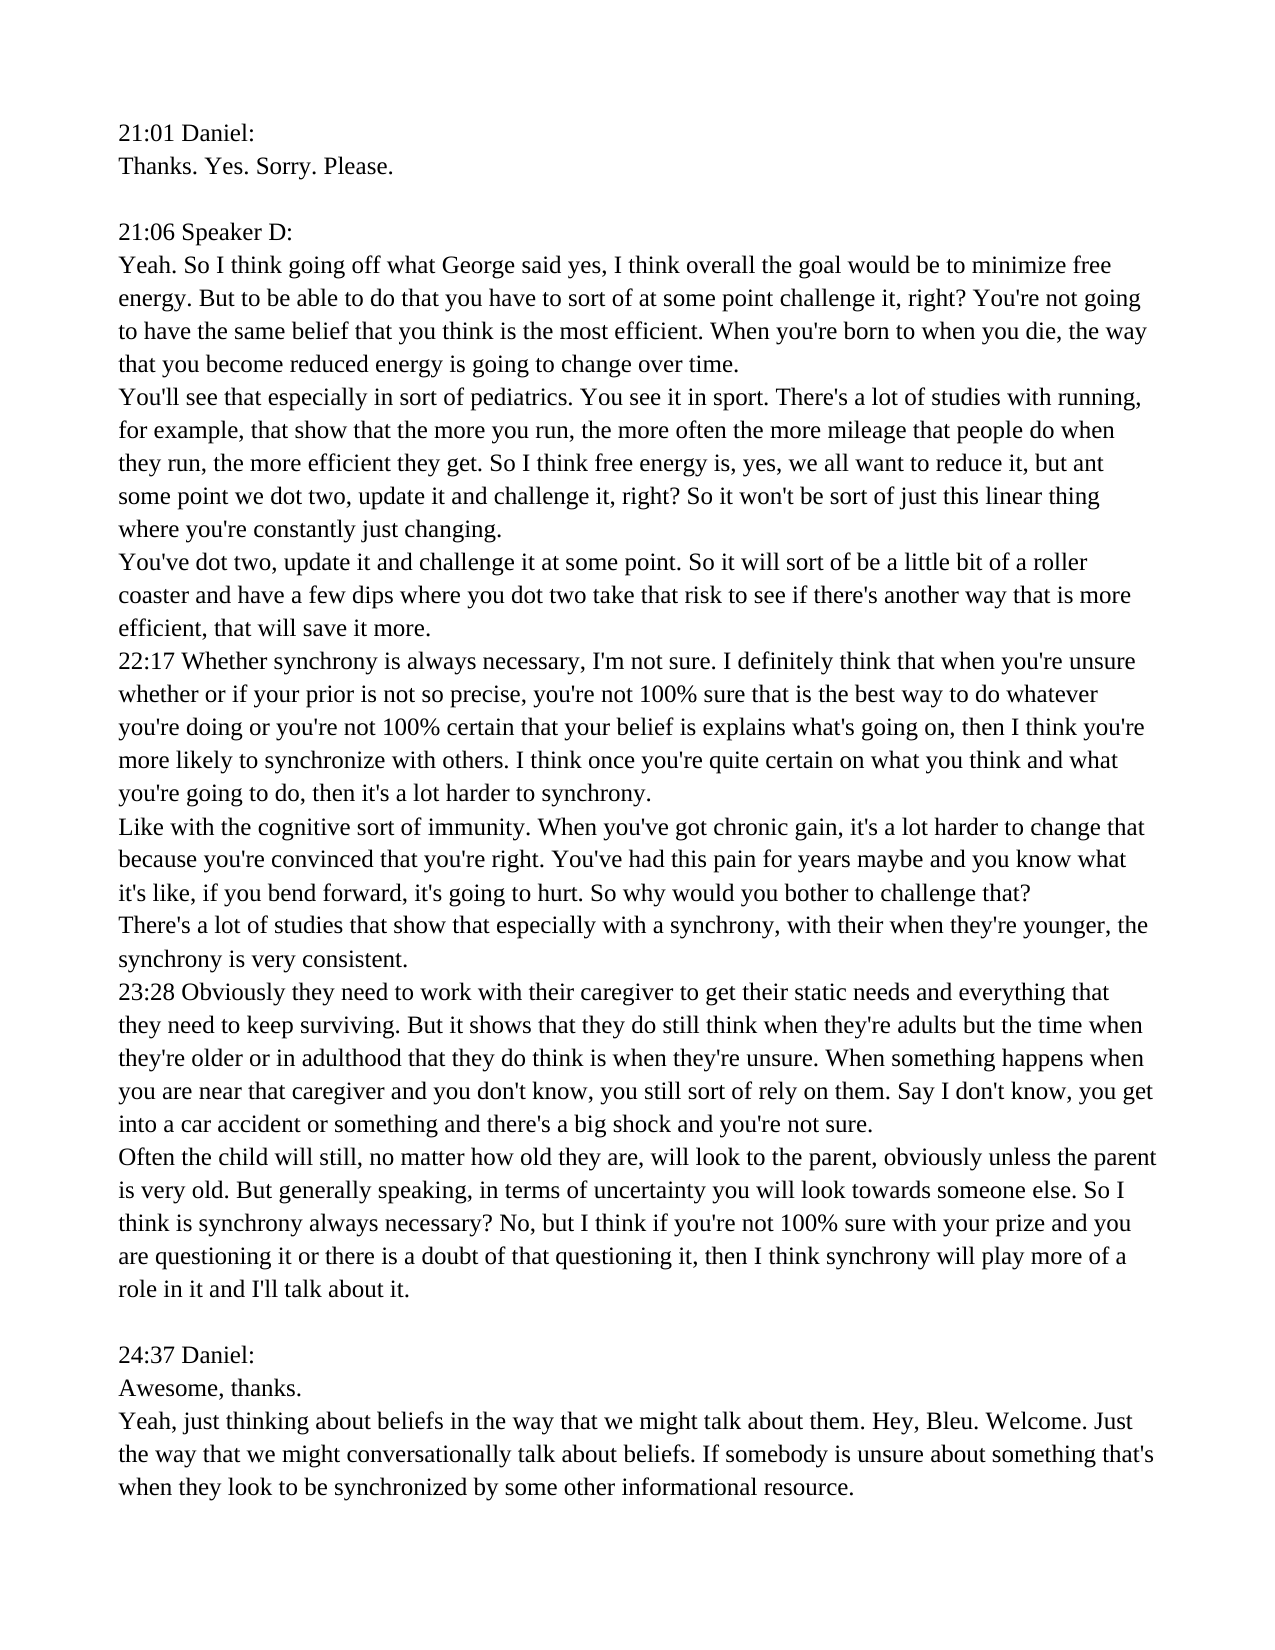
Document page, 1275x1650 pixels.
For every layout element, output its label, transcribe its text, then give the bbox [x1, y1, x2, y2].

text Yeah. So I think going off what George said yes, I think overall the goal would be to minimize free energy. But to be able to do that you have to sort of at some point challenge it, right? You're not going to have the same belief that you think is the most efficient. When you're born to when you die, the way that you become reduced energy is going to change over time. [118, 250, 1157, 378]
text There's a lot of studies that show that especially with a synchrony, with their when they're younger, the synchrony is very consistent. [118, 911, 1157, 972]
text Thanks. Yes. Sorry. Please. [118, 151, 1157, 180]
text Like with the cognitive sort of immunity. When you've got chronic gain, it's a lot harder to change that because you're convinced that you're right. You've had this pain for years maybe and you know what it's like, if you bend forward, it's going to hurt. So why would you bother to challenge that? [118, 812, 1157, 906]
text 21:06 Speaker D: [118, 217, 1157, 246]
text 24:37 Daniel: [118, 1340, 1157, 1369]
text 23:28 Obviously they need to work with their caregiver to get their static needs and everything that they need to keep surviving. But it shows that they do still think when they're adults but the time when they're older or in adulthood that they do think is when they're unsure. When something happens when you are near that caregiver and you don't know, you still sort of rely on them. Say I don't know, you get into a car accident or something and there's a big shock and you're not sure. [118, 977, 1157, 1137]
text You've dot two, update it and challenge it at some point. So it will sort of be a little bit of a roller coaster and have a few dips where you dot two take that risk to see if there's another way that is more efficient, that will save it more. [118, 547, 1157, 642]
text 22:17 Whether synchrony is always necessary, I'm not sure. I definitely think that when you're unsure whether or if your prior is not so precise, you're not 100% sure that is the best way to do whatever you're doing or you're not 100% certain that your belief is explains what's going on, then I think you're more likely to synchronize with others. I think once you're quite certain on what you think and what you're going to do, then it's a lot harder to synchrony. [118, 646, 1157, 807]
text Awesome, thanks. [118, 1373, 1157, 1402]
text 21:01 Daniel: [118, 118, 1157, 147]
text Often the child will still, no matter how old they are, will look to the parent, obviously unless the parent is very old. But generally speaking, in terms of uncertainty you will look towards someone else. So I think is synchrony always necessary? No, but I think if you're not 100% sure with your prize and you are questioning it or there is a doubt of that questioning it, then I think synchrony will play more of a role in it and I'll talk about it. [118, 1142, 1157, 1303]
text Yeah, just thinking about beliefs in the way that we might talk about them. Hey, Bleu. Welcome. Just the way that we might conversationally talk about beliefs. If somebody is unsure about something that's when they look to be synchronized by some other informational resource. [118, 1406, 1157, 1501]
text You'll see that especially in sort of pediatrics. You see it in sport. There's a lot of studies with running, for example, that show that the more you run, the more often the more mileage that people do when they run, the more efficient they get. So I think free energy is, yes, we all want to reduce it, but ant some point we dot two, update it and challenge it, right? So it won't be sort of just this linear thing where you're constantly just changing. [118, 382, 1157, 543]
